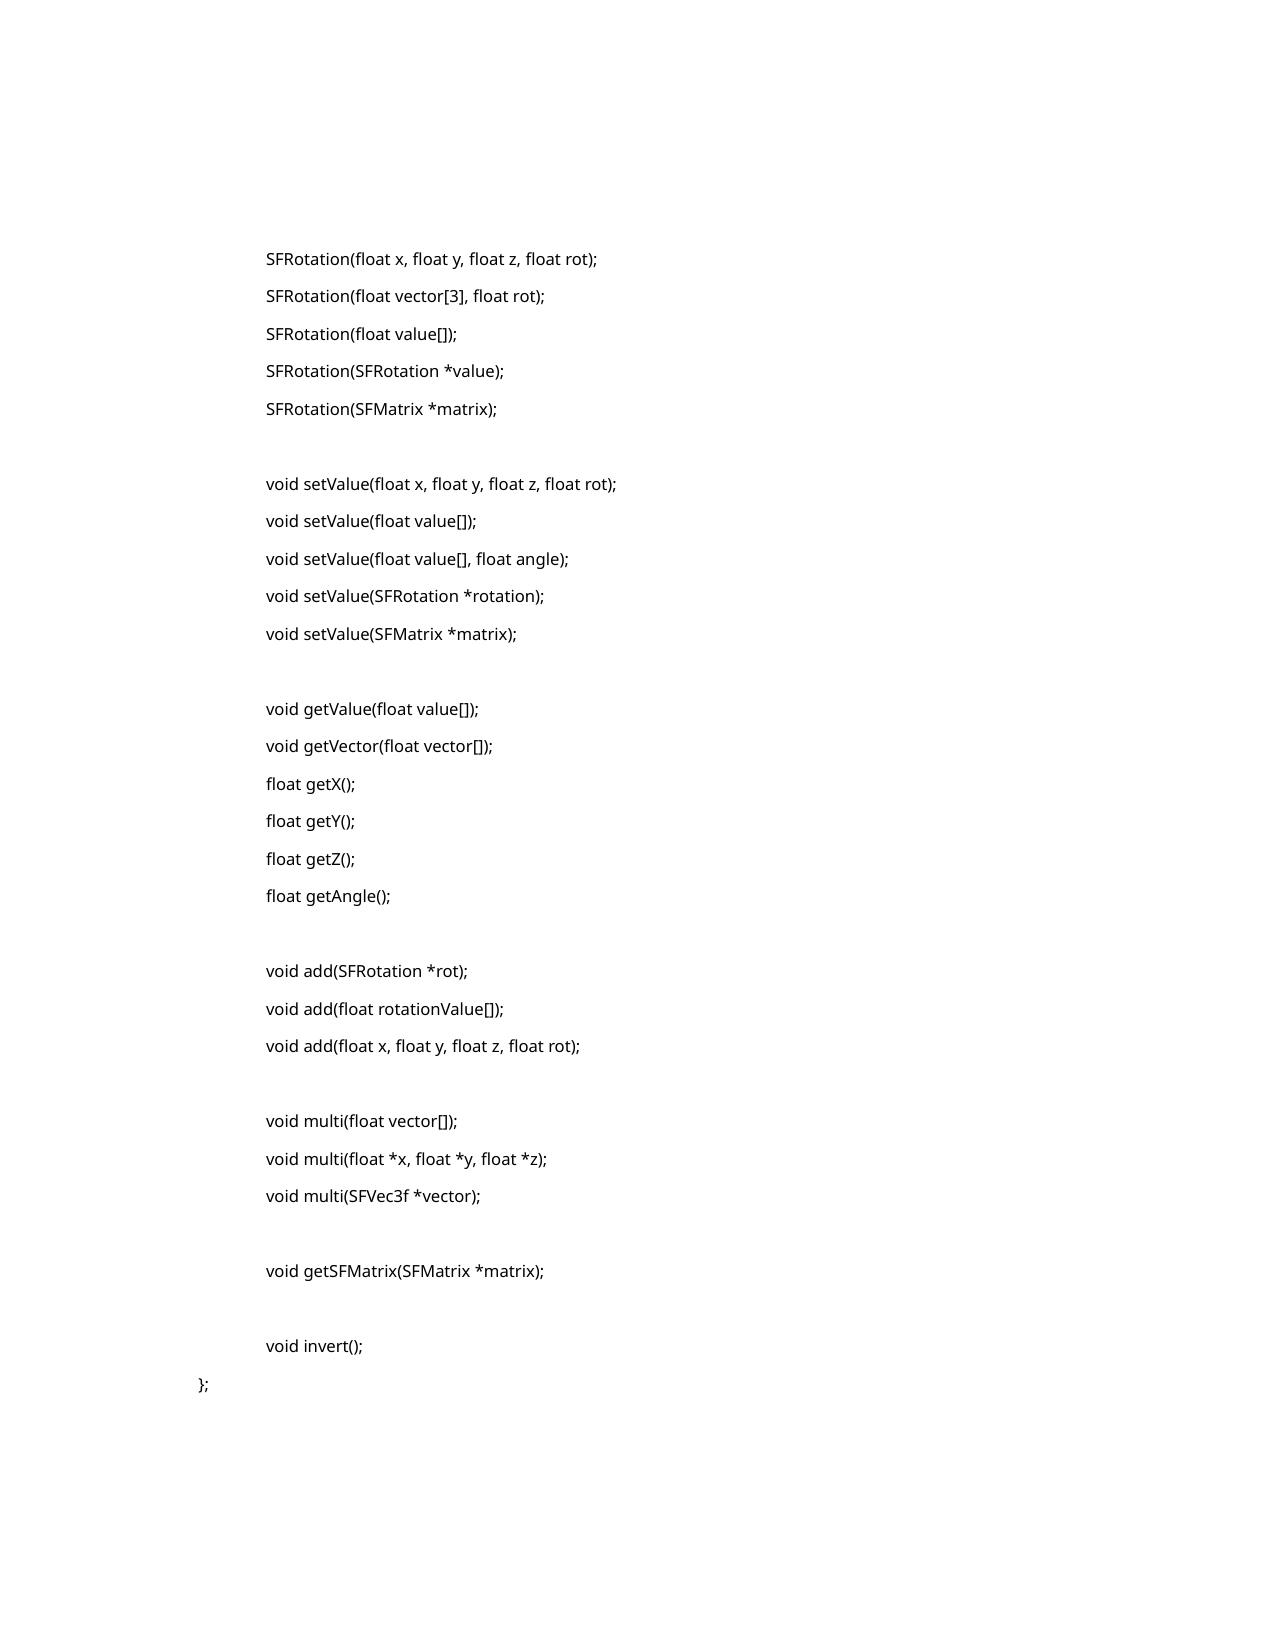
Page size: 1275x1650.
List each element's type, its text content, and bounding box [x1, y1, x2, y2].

text float getX(); [198, 765, 1098, 802]
text void getSFMatrix(SFMatrix *matrix); [198, 1252, 1098, 1290]
text void setValue(float value[]); [198, 502, 1098, 540]
text SFRotation(float value[]); [198, 315, 1098, 352]
text float getZ(); [198, 840, 1098, 877]
text SFRotation(float vector[3], float rot); [198, 277, 1098, 315]
text float getY(); [198, 802, 1098, 840]
text void getValue(float value[]); [198, 690, 1098, 727]
text void add(SFRotation *rot); [198, 952, 1098, 990]
text void setValue(float value[], float angle); [198, 540, 1098, 577]
text SFRotation(SFMatrix *matrix); [198, 390, 1098, 427]
text void add(float rotationValue[]); [198, 990, 1098, 1027]
text void add(float x, float y, float z, float rot); [198, 1027, 1098, 1065]
text void setValue(float x, float y, float z, float rot); [198, 465, 1098, 502]
text void setValue(SFRotation *rotation); [198, 577, 1098, 615]
text void multi(float *x, float *y, float *z); [198, 1140, 1098, 1177]
text float getAngle(); [198, 877, 1098, 915]
text void multi(SFVec3f *vector); [198, 1177, 1098, 1215]
text SFRotation(SFRotation *value); [198, 352, 1098, 390]
text void multi(float vector[]); [198, 1102, 1098, 1140]
text void invert(); [198, 1327, 1098, 1365]
text }; [198, 1365, 1098, 1402]
text SFRotation(float x, float y, float z, float rot); [198, 240, 1098, 277]
text void getVector(float vector[]); [198, 727, 1098, 765]
text void setValue(SFMatrix *matrix); [198, 615, 1098, 652]
